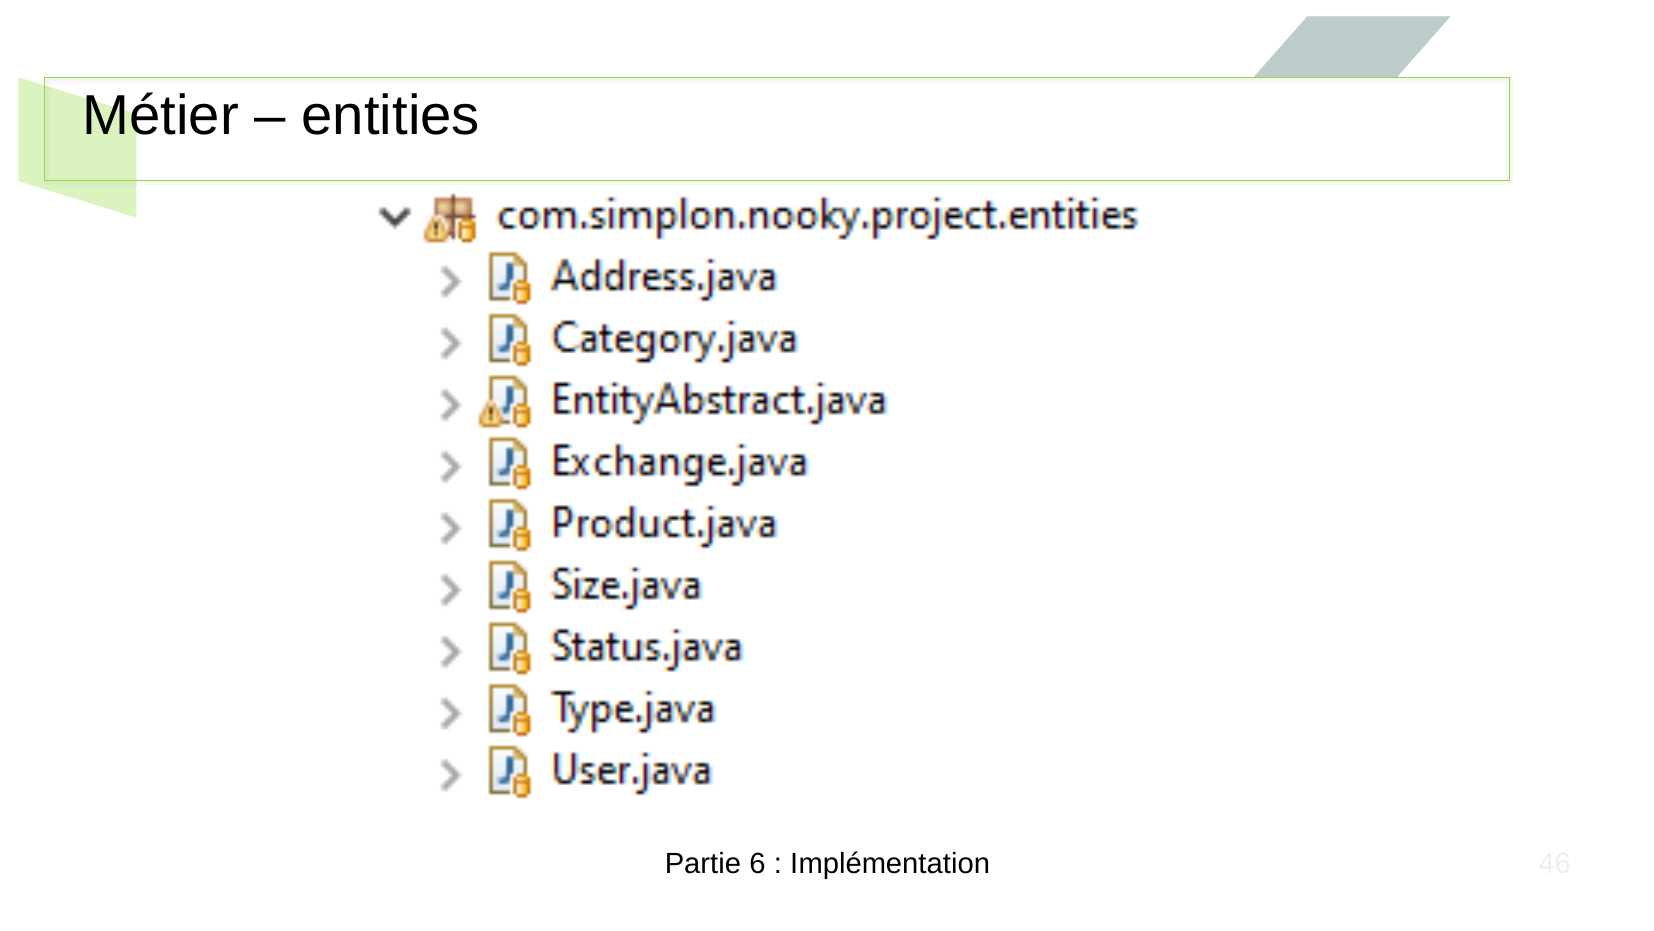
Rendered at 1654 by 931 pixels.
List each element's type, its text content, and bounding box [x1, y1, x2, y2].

picture [295, 192, 1300, 809]
title Métier – entities [82, 37, 1571, 193]
